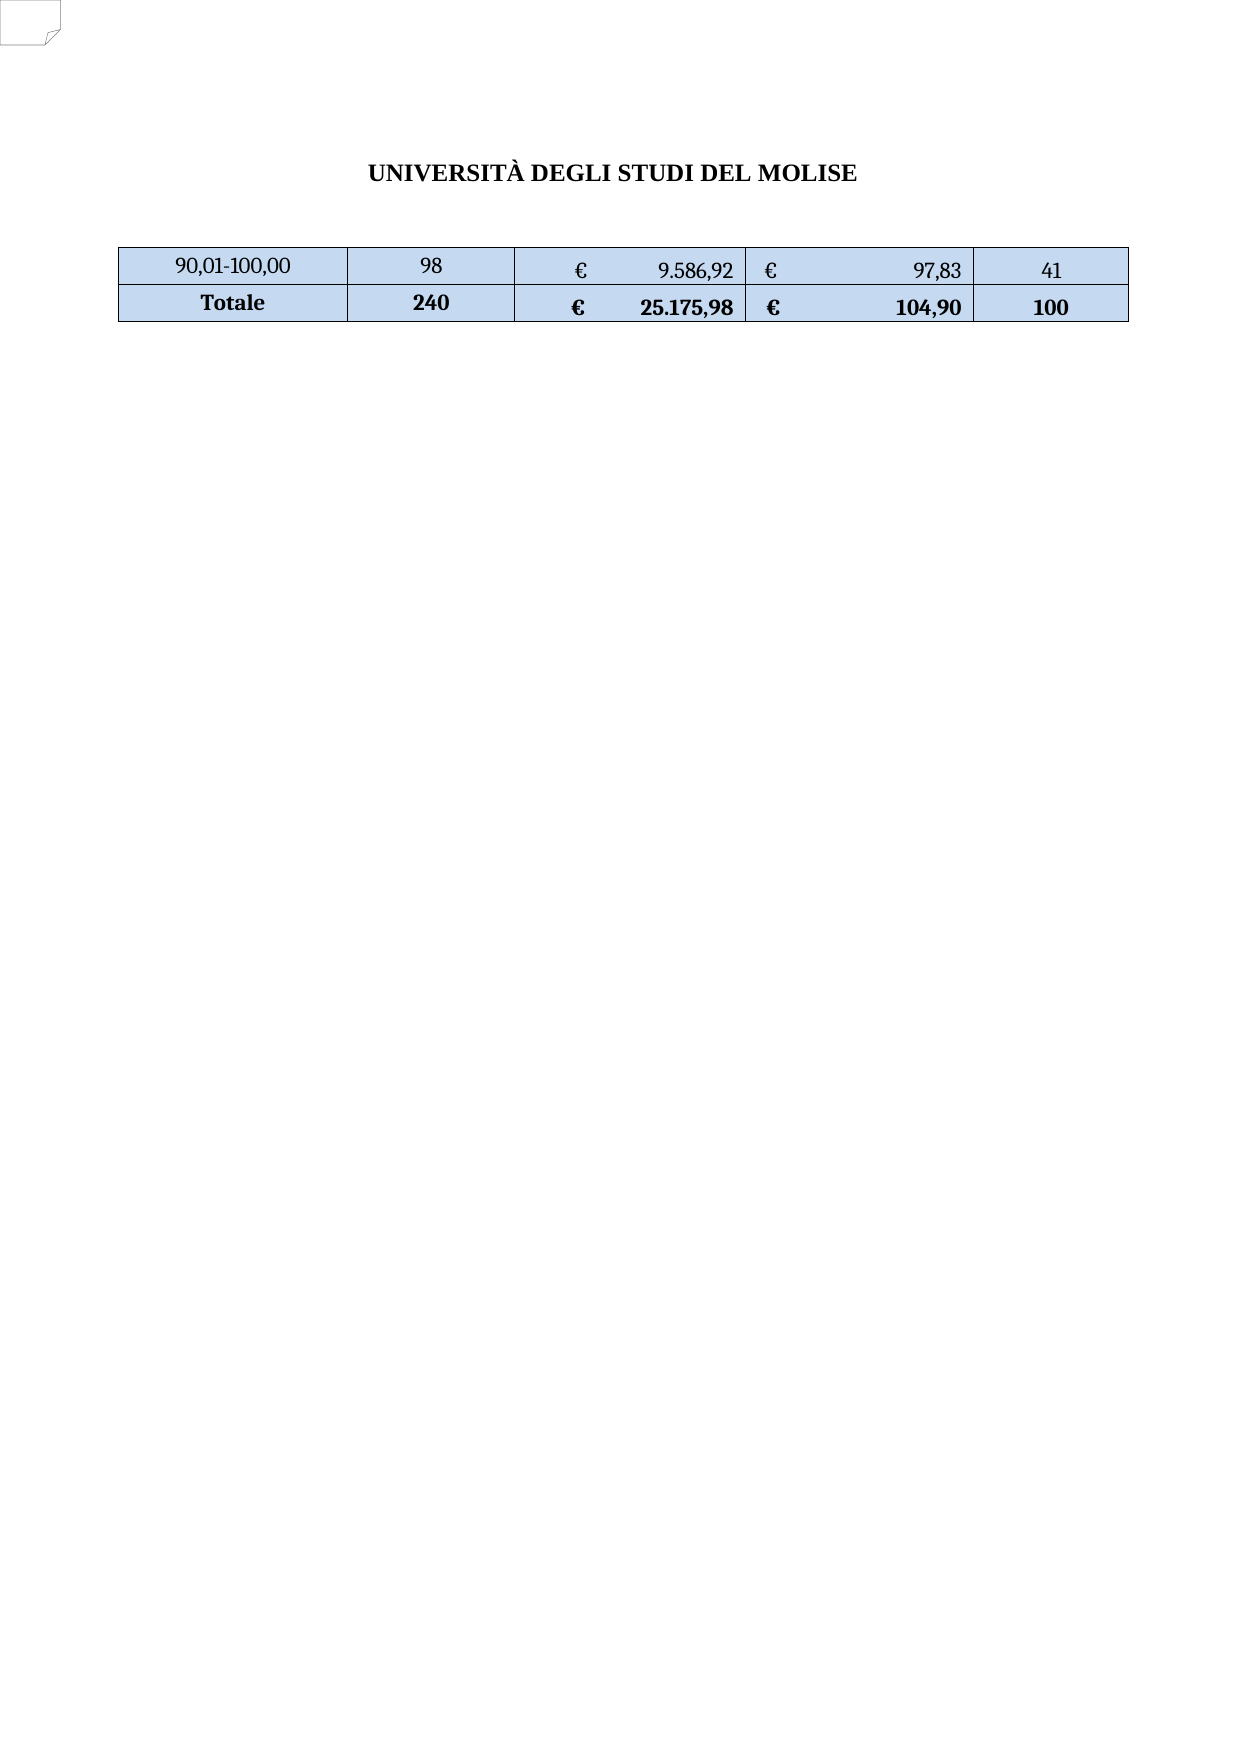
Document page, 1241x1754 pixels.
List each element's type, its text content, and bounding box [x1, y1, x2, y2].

table_cell € 25.175,98 [515, 285, 745, 321]
table_cell 90,01-100,00 [119, 248, 347, 284]
table_cell € 97,83 [746, 248, 973, 284]
table_cell € 104,90 [746, 285, 973, 321]
table_cell Totale [119, 285, 347, 321]
table_cell 41 [974, 248, 1128, 284]
table_cell 100 [974, 285, 1128, 321]
table_cell 240 [348, 285, 514, 321]
table_cell 98 [348, 248, 514, 284]
table_cell € 9.586,92 [515, 248, 745, 284]
